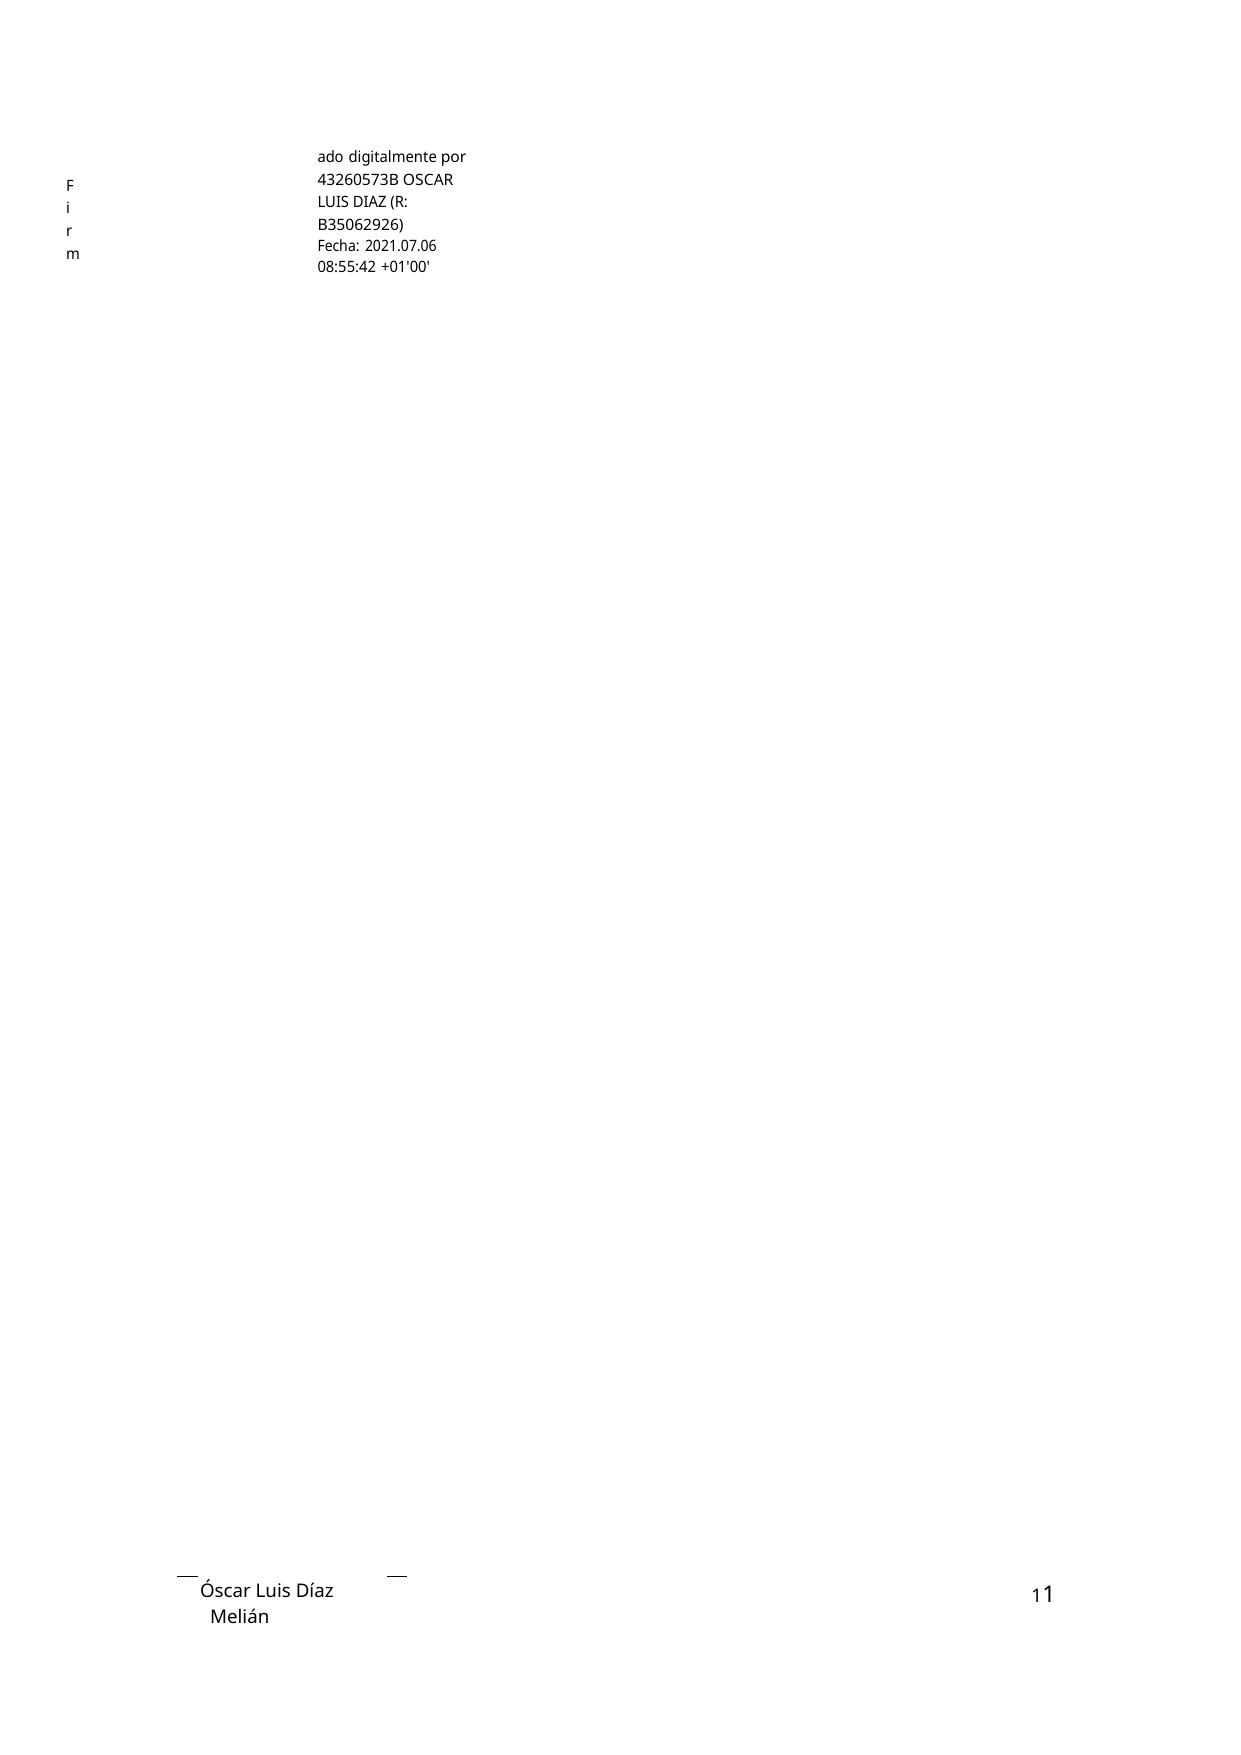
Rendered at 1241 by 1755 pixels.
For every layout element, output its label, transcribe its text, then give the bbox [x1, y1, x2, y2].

text 08:55:42 +01'00' [317, 256, 1230, 277]
text Fecha: 2021.07.06 [317, 237, 1230, 255]
text Firmado digitalmente por 43260573B OSCAR LUIS DIAZ (R: B35062926) [317, 146, 472, 235]
